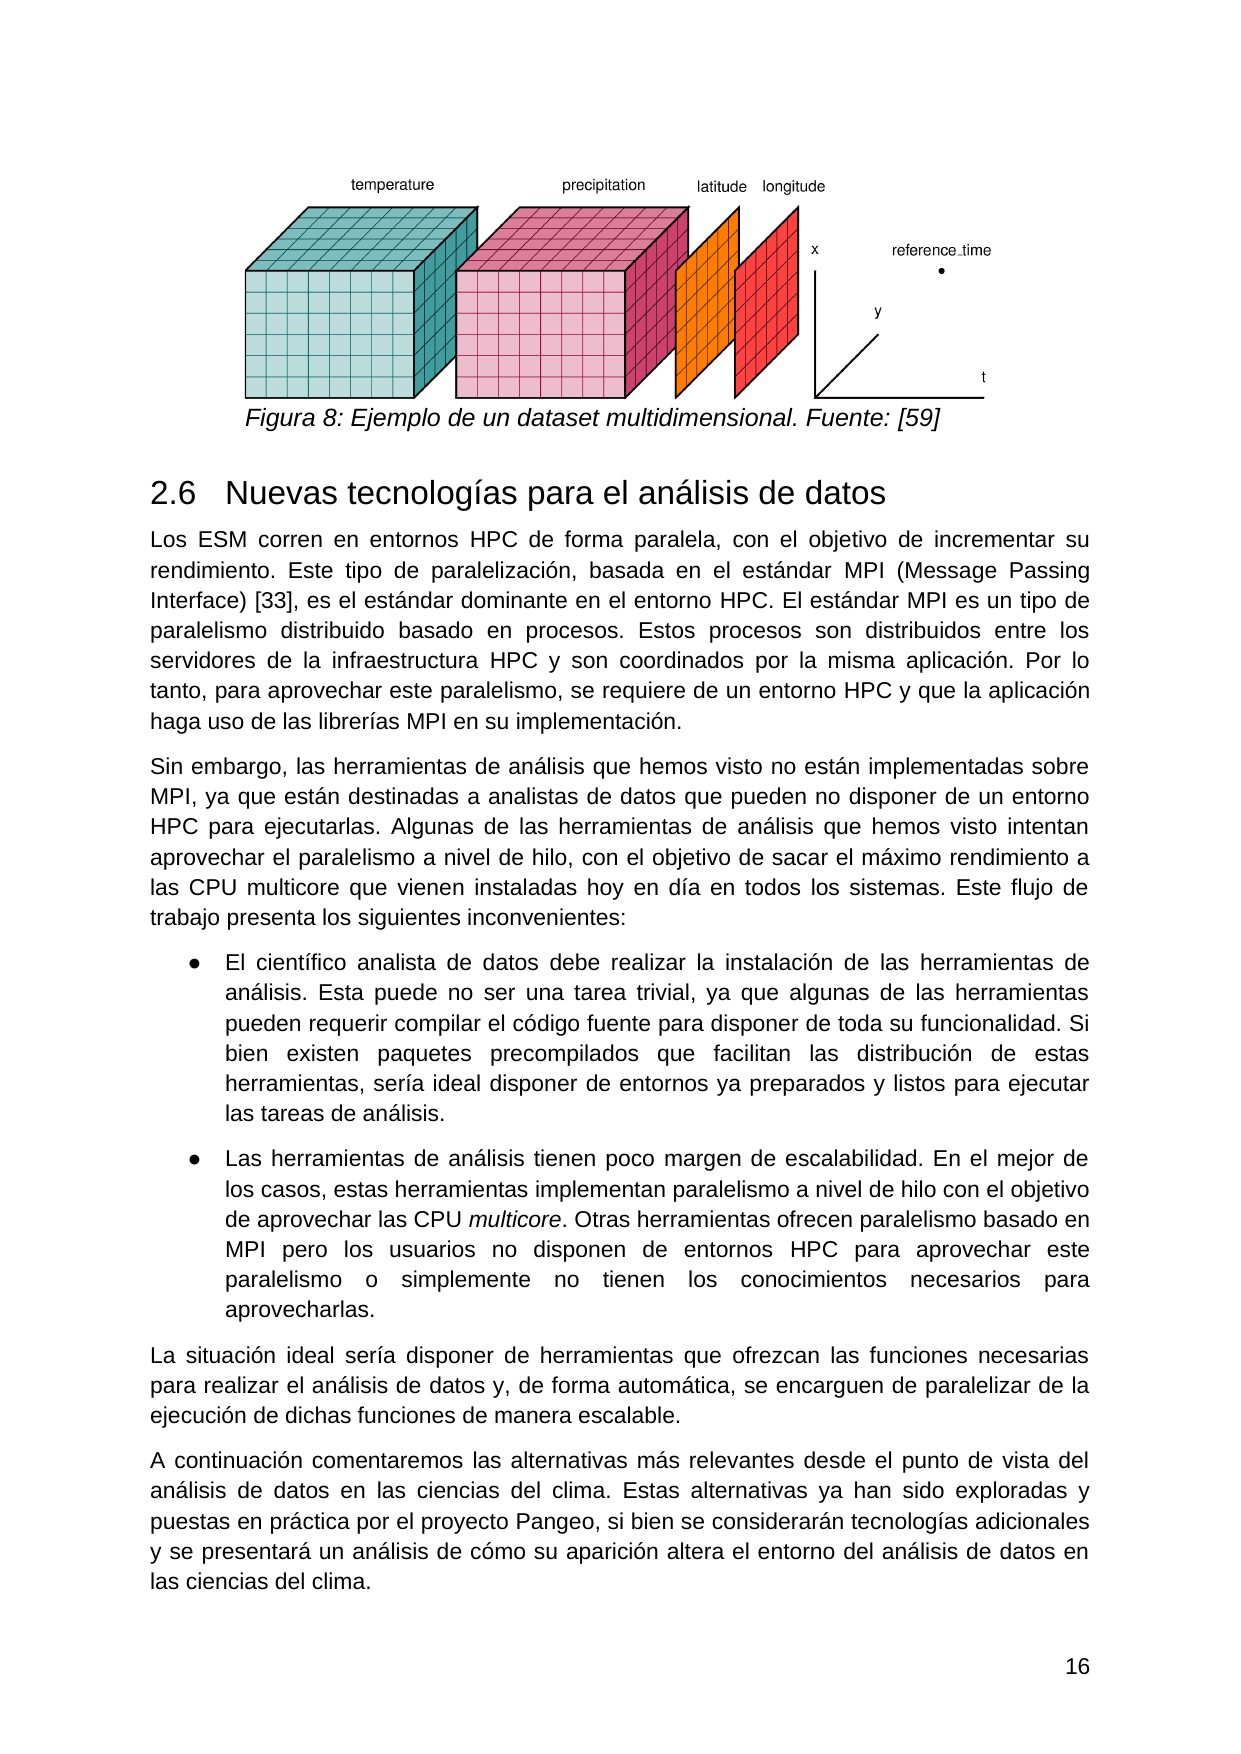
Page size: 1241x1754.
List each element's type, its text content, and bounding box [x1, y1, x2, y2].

list Las herramientas de análisis tienen poco margen de escalabilidad. En el mejor de los casos, estas herramientas implementan paralelismo a nivel de hilo con el objetivo de aprovechar las CPU multicore. Otras herramientas ofrecen paralelismo basado en MPI pero los usuarios no disponen de entornos HPC para aprovechar este paralelismo o simplemente no tienen los conocimientos necesarios para aprovecharlas. [187, 1145, 1090, 1323]
subtitle Nuevas tecnologías para el análisis de datos [150, 473, 1090, 511]
text Figura 8: Ejemplo de un dataset multidimensional. Fuente: [59] [245, 399, 996, 432]
list El científico analista de datos debe realizar la instalación de las herramientas de análisis. Esta puede no ser una tarea trivial, ya que algunas de las herramientas pueden requerir compilar el código fuente para disponer de toda su funcionalidad. Si bien existen paquetes precompilados que facilitan las distribución de estas herramientas, sería ideal disponer de entornos ya preparados y listos para ejecutar las tareas de análisis. [187, 949, 1090, 1127]
text Sin embargo, las herramientas de análisis que hemos visto no están implementadas sobre MPI, ya que están destinadas a analistas de datos que pueden no disponer de un entorno HPC para ejecutarlas. Algunas de las herramientas de análisis que hemos visto intentan aprovechar el paralelismo a nivel de hilo, con el objetivo de sacar el máximo rendimiento a las CPU multicore que vienen instaladas hoy en día en todos los sistemas. Este flujo de trabajo presenta los siguientes inconvenientes: [150, 753, 1090, 930]
text A continuación comentaremos las alternativas más relevantes desde el punto de vista del análisis de datos en las ciencias del clima. Estas alternativas ya han sido exploradas y puestas en práctica por el proyecto Pangeo, si bien se considerarán tecnologías adicionales y se presentará un análisis de cómo su aparición altera el entorno del análisis de datos en las ciencias del clima. [150, 1447, 1090, 1594]
picture [244, 175, 996, 399]
text Los ESM corren en entornos HPC de forma paralela, con el objetivo de incrementar su rendimiento. Este tipo de paralelización, basada en el estándar MPI (Message Passing Interface) [33], es el estándar dominante en el entorno HPC. El estándar MPI es un tipo de paralelismo distribuido basado en procesos. Estos procesos son distribuidos entre los servidores de la infraestructura HPC y son coordinados por la misma aplicación. Por lo tanto, para aprovechar este paralelismo, se requiere de un entorno HPC y que la aplicación haga uso de las librerías MPI en su implementación. [150, 526, 1090, 734]
text La situación ideal sería disponer de herramientas que ofrezcan las funciones necesarias para realizar el análisis de datos y, de forma automática, se encarguen de paralelizar de la ejecución de dichas funciones de manera escalable. [150, 1342, 1090, 1428]
